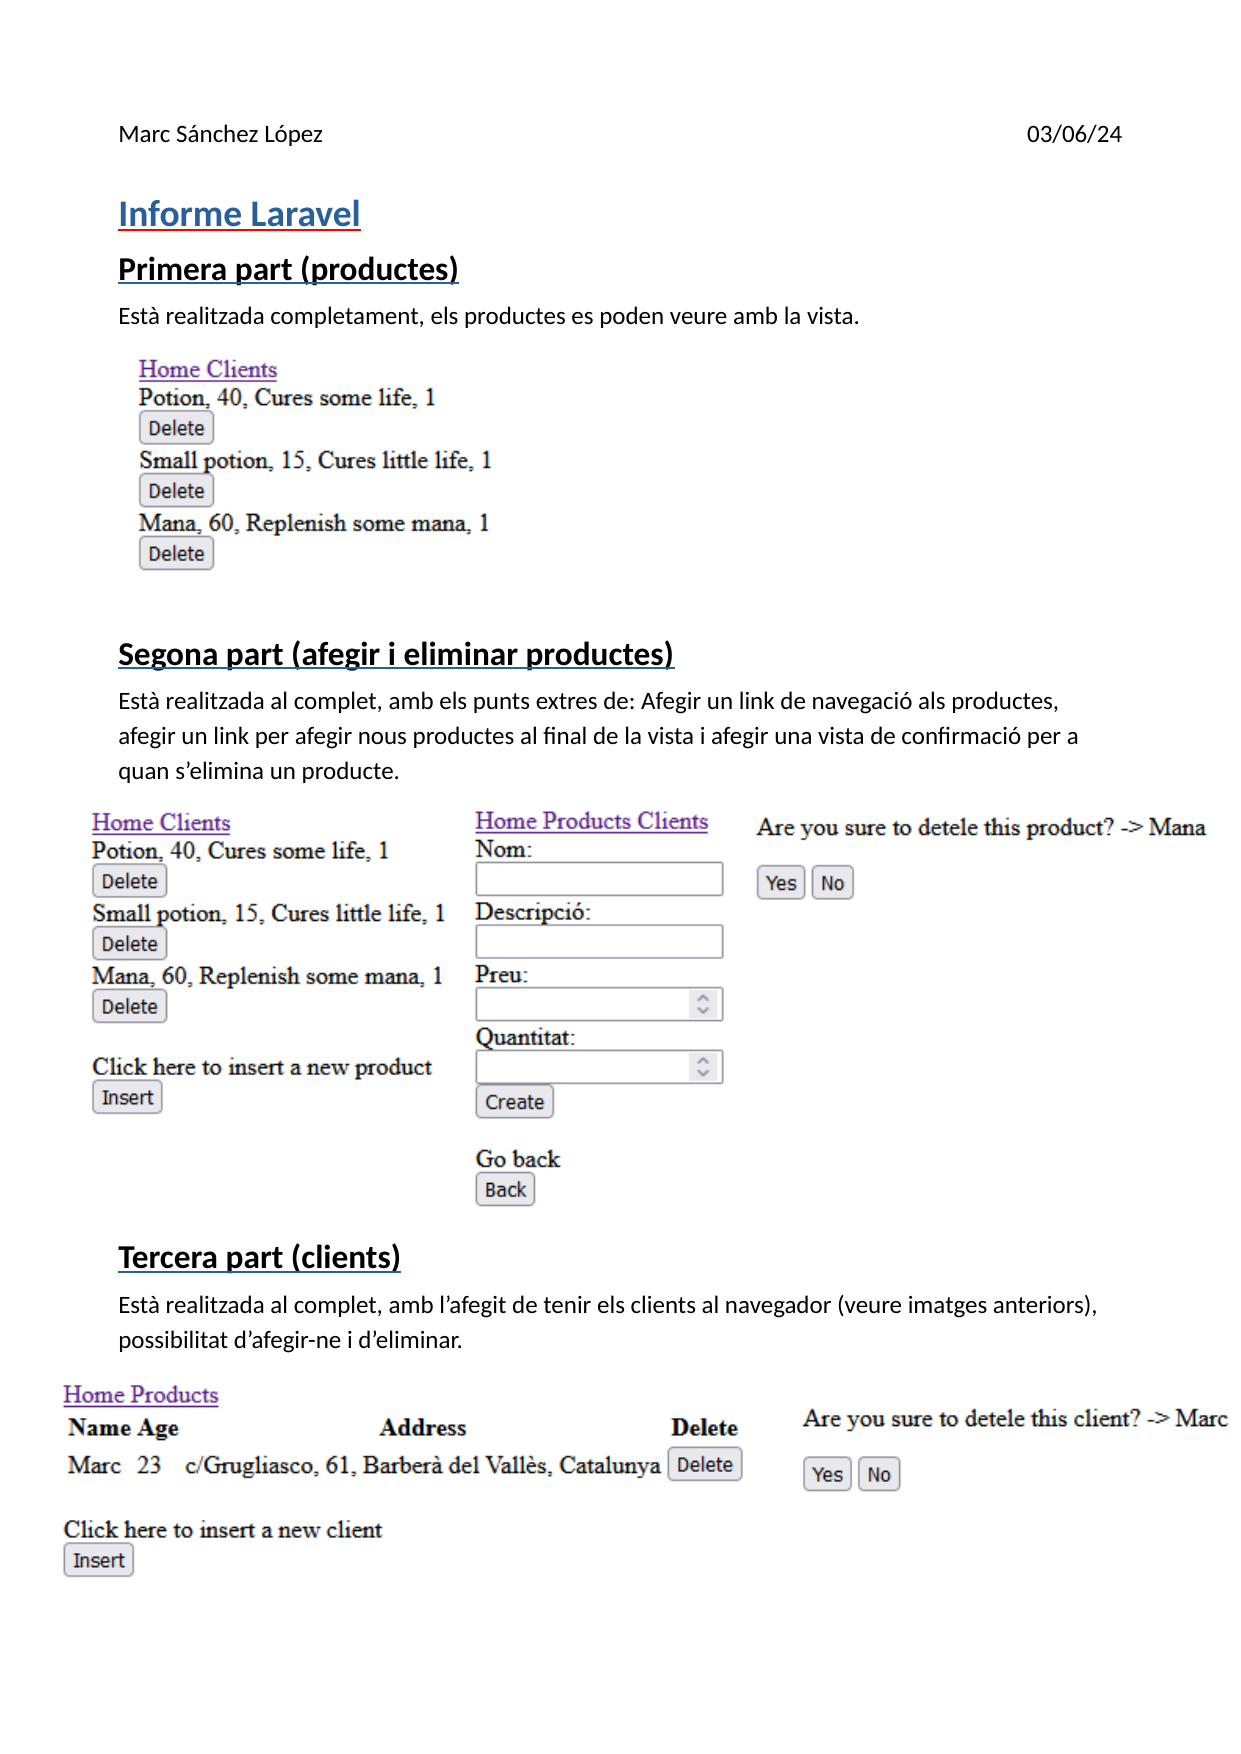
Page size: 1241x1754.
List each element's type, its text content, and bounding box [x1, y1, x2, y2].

subtitle Informe Laravel [118, 190, 1122, 236]
picture [56, 1373, 757, 1585]
subtitle Primera part (productes) [118, 247, 1122, 288]
subtitle Segona part (afegir i eliminar productes) [118, 632, 1122, 673]
picture [130, 346, 513, 594]
picture [80, 804, 1220, 1219]
text Està realitzada al complet, amb els punts extres de: Afegir un link de navegació als productes, afegir un link per afegir nous productes al final de la vista i afegir una vista de confirmació per a quan s’elimina un producte. [118, 685, 1122, 786]
picture [791, 1395, 1241, 1512]
text Està realitzada completament, els productes es poden veure amb la vista. [118, 300, 1122, 366]
text Està realitzada al complet, amb l’afegit de tenir els clients al navegador (veure imatges anteriors), possibilitat d’afegir-ne i d’eliminar. [118, 1289, 1122, 1354]
subtitle Tercera part (clients) [118, 1236, 1122, 1277]
